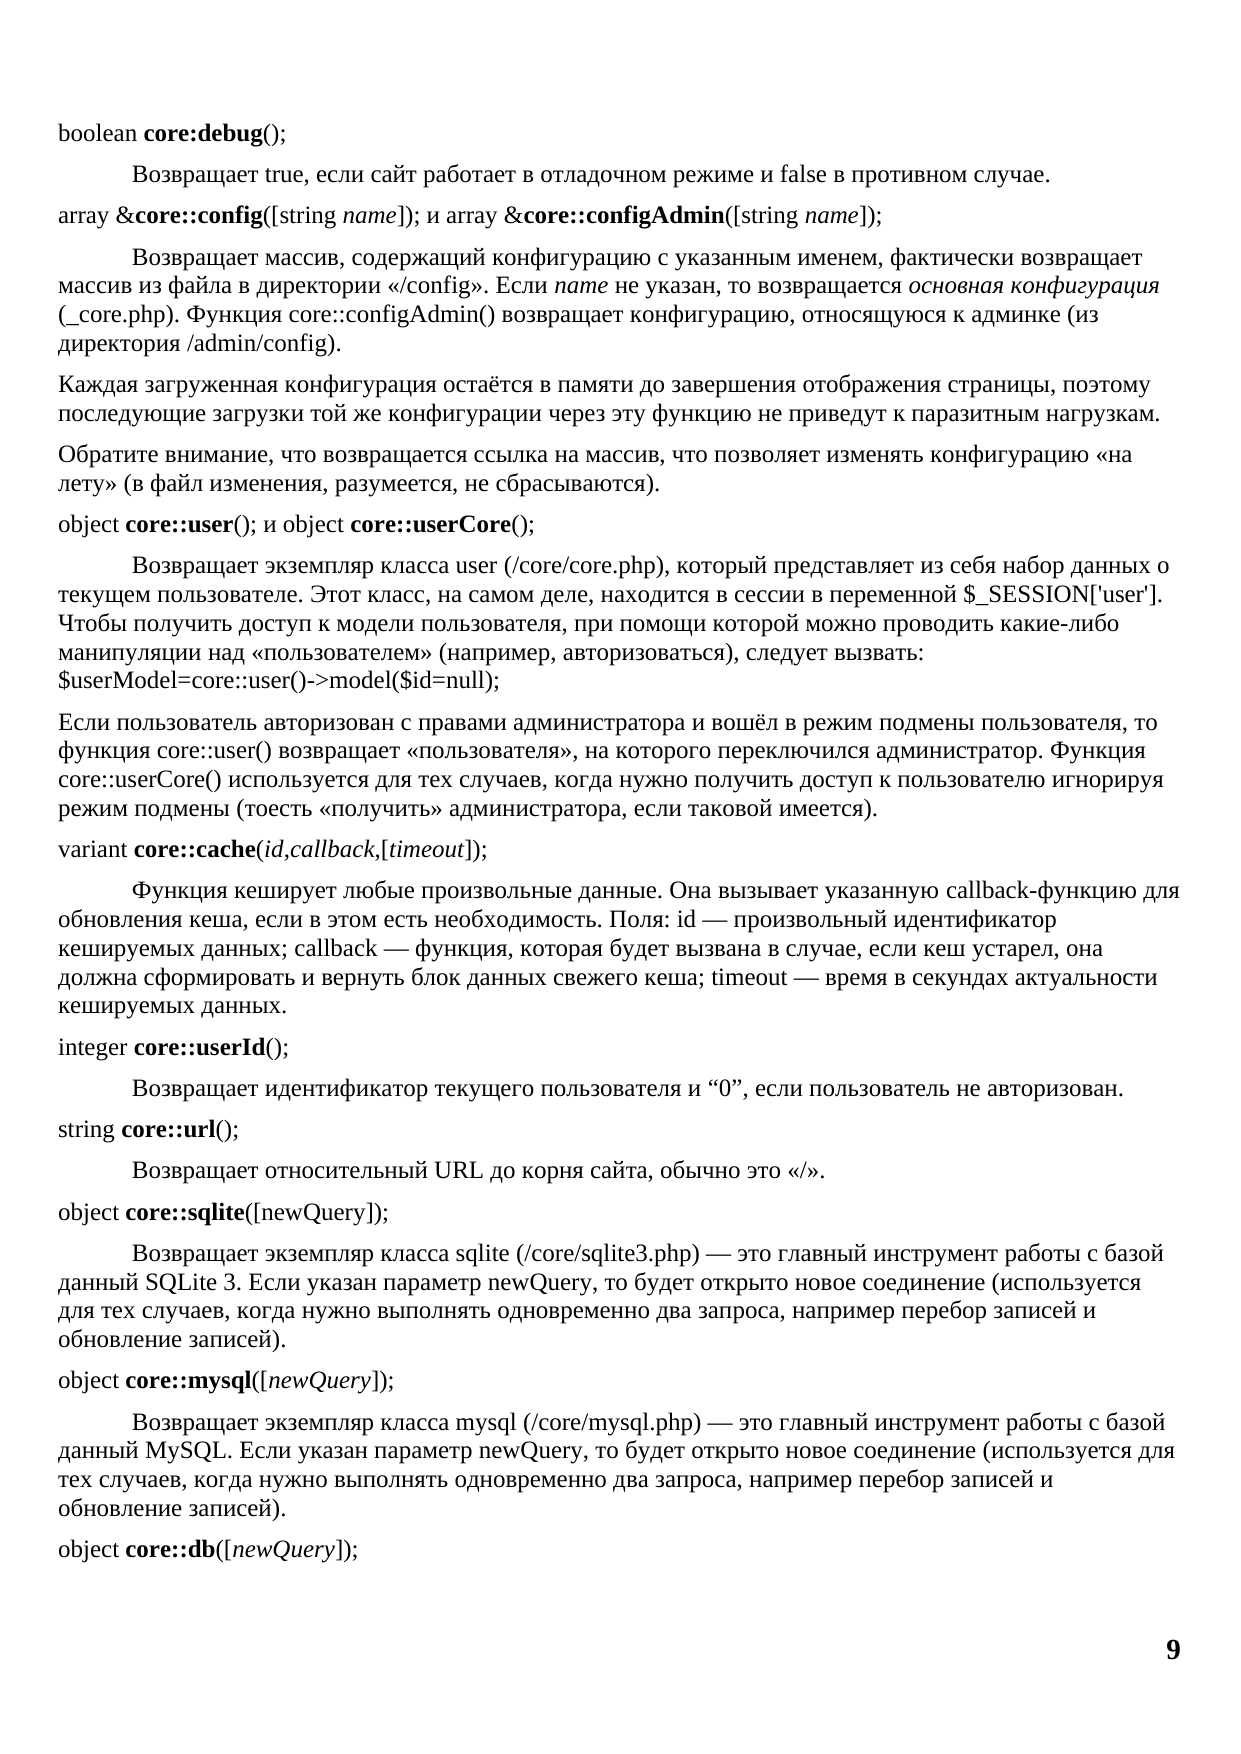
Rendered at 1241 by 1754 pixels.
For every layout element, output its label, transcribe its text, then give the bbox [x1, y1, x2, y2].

text string core::url(); [58, 1114, 1181, 1143]
text Возвращает экземпляр класса sqlite (/core/sqlite3.php) — это главный инструмент работы с базой данный SQLite 3. Если указан параметр newQuery, то будет открыто новое соединение (используется для тех случаев, когда нужно выполнять одновременно два запроса, например перебор записей и обновление записей). [58, 1238, 1181, 1353]
text boolean core:debug(); [58, 118, 1181, 147]
text Возвращает относительный URL до корня сайта, обычно это «/». [58, 1156, 1181, 1184]
text variant core::cache(id,callback,[timeout]); [58, 834, 1181, 863]
text Возвращает массив, содержащий конфигурацию с указанным именем, фактически возвращает массив из файла в директории «/config». Если name не указан, то возвращается основная конфигурация (_core.php). Функция core::configAdmin() возвращает конфигурацию, относящуюся к админке (из директория /admin/config). [58, 242, 1181, 357]
text object core::mysql([newQuery]); [58, 1366, 1181, 1394]
text Возвращает true, если сайт работает в отладочном режиме и false в противном случае. [58, 159, 1181, 188]
text Каждая загруженная конфигурация остаётся в памяти до завершения отображения страницы, поэтому последующие загрузки той же конфигурации через эту функцию не приведут к паразитным нагрузкам. [58, 369, 1181, 427]
text Обратите внимание, что возвращается ссылка на массив, что позволяет изменять конфигурацию «на лету» (в файл изменения, разумеется, не сбрасываются). [58, 439, 1181, 497]
text Возвращает экземпляр класса user (/core/core.php), который представляет из себя набор данных о текущем пользователе. Этот класс, на самом деле, находится в сессии в переменной $_SESSION['user']. Чтобы получить доступ к модели пользователя, при помощи которой можно проводить какие-либо манипуляции над «пользователем» (например, авторизоваться), следует вызвать: $userModel=core::user()->model($id=null); [58, 551, 1181, 694]
text integer core::userId(); [58, 1032, 1181, 1061]
text object core::user(); и object core::userCore(); [58, 509, 1181, 538]
text object core::db([newQuery]); [58, 1534, 1181, 1563]
text Функция кеширует любые произвольные данные. Она вызывает указанную callback-функцию для обновления кеша, если в этом есть необходимость. Поля: id — произвольный идентификатор кешируемых данных; callback — функция, которая будет вызвана в случае, если кеш устарел, она должна сформировать и вернуть блок данных свежего кеша; timeout — время в секундах актуальности кешируемых данных. [58, 876, 1181, 1019]
text Возвращает идентификатор текущего пользователя и “0”, если пользователь не авторизован. [58, 1073, 1181, 1102]
text Если пользователь авторизован с правами администратора и вошёл в режим подмены пользователя, то функция core::user() возвращает «пользователя», на которого переключился администратор. Функция core::userCore() используется для тех случаев, когда нужно получить доступ к пользователю игнорируя режим подмены (тоесть «получить» администратора, если таковой имеется). [58, 707, 1181, 822]
text array &core::config([string name]); и array &core::configAdmin([string name]); [58, 201, 1181, 229]
text object core::sqlite([newQuery]); [58, 1197, 1181, 1226]
text Возвращает экземпляр класса mysql (/core/mysql.php) — это главный инструмент работы с базой данный MySQL. Если указан параметр newQuery, то будет открыто новое соединение (используется для тех случаев, когда нужно выполнять одновременно два запроса, например перебор записей и обновление записей). [58, 1407, 1181, 1522]
